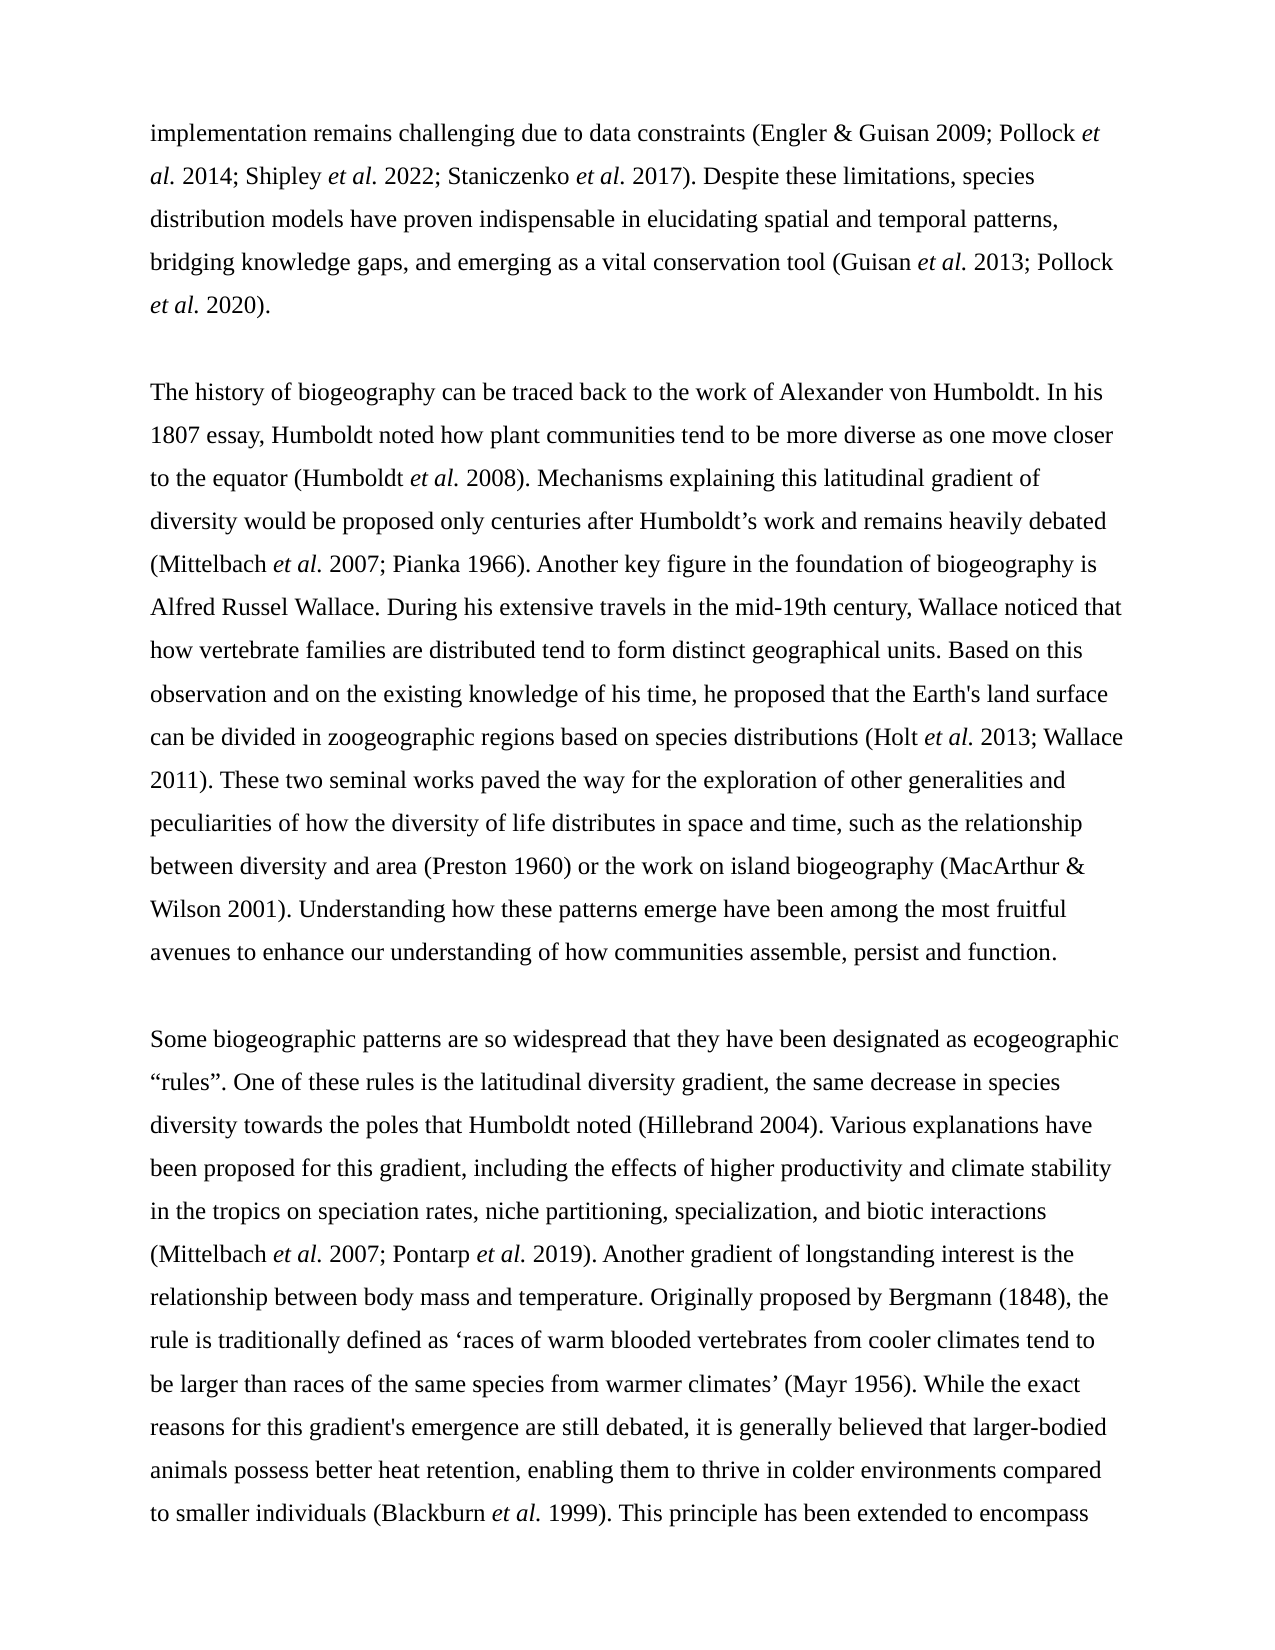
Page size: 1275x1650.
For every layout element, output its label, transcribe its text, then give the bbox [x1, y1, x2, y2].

text implementation remains challenging due to data constraints (Engler & Guisan 2009; Pollock et al. 2014; Shipley et al. 2022; Staniczenko et al. 2017). Despite these limitations, species distribution models have proven indispensable in elucidating spatial and temporal patterns, bridging knowledge gaps, and emerging as a vital conservation tool (Guisan et al. 2013; Pollock et al. 2020). [150, 118, 1125, 319]
text The history of biogeography can be traced back to the work of Alexander von Humboldt. In his 1807 essay, Humboldt noted how plant communities tend to be more diverse as one move closer to the equator (Humboldt et al. 2008). Mechanisms explaining this latitudinal gradient of diversity would be proposed only centuries after Humboldt’s work and remains heavily debated (Mittelbach et al. 2007; Pianka 1966). Another key figure in the foundation of biogeography is Alfred Russel Wallace. During his extensive travels in the mid-19th century, Wallace noticed that how vertebrate families are distributed tend to form distinct geographical units. Based on this observation and on the existing knowledge of his time, he proposed that the Earth's land surface can be divided in zoogeographic regions based on species distributions (Holt et al. 2013; Wallace 2011). These two seminal works paved the way for the exploration of other generalities and peculiarities of how the diversity of life distributes in space and time, such as the relationship between diversity and area (Preston 1960) or the work on island biogeography (MacArthur & Wilson 2001). Understanding how these patterns emerge have been among the most fruitful avenues to enhance our understanding of how communities assemble, persist and function. [150, 377, 1125, 966]
text Some biogeographic patterns are so widespread that they have been designated as ecogeographic “rules”. One of these rules is the latitudinal diversity gradient, the same decrease in species diversity towards the poles that Humboldt noted (Hillebrand 2004). Various explanations have been proposed for this gradient, including the effects of higher productivity and climate stability in the tropics on speciation rates, niche partitioning, specialization, and biotic interactions (Mittelbach et al. 2007; Pontarp et al. 2019). Another gradient of longstanding interest is the relationship between body mass and temperature. Originally proposed by Bergmann (1848), the rule is traditionally defined as ‘races of warm blooded vertebrates from cooler climates tend to be larger than races of the same species from warmer climates’ (Mayr 1956). While the exact reasons for this gradient's emergence are still debated, it is generally believed that larger-bodied animals possess better heat retention, enabling them to thrive in colder environments compared to smaller individuals (Blackburn et al. 1999). This principle has been extended to encompass [150, 1024, 1125, 1527]
